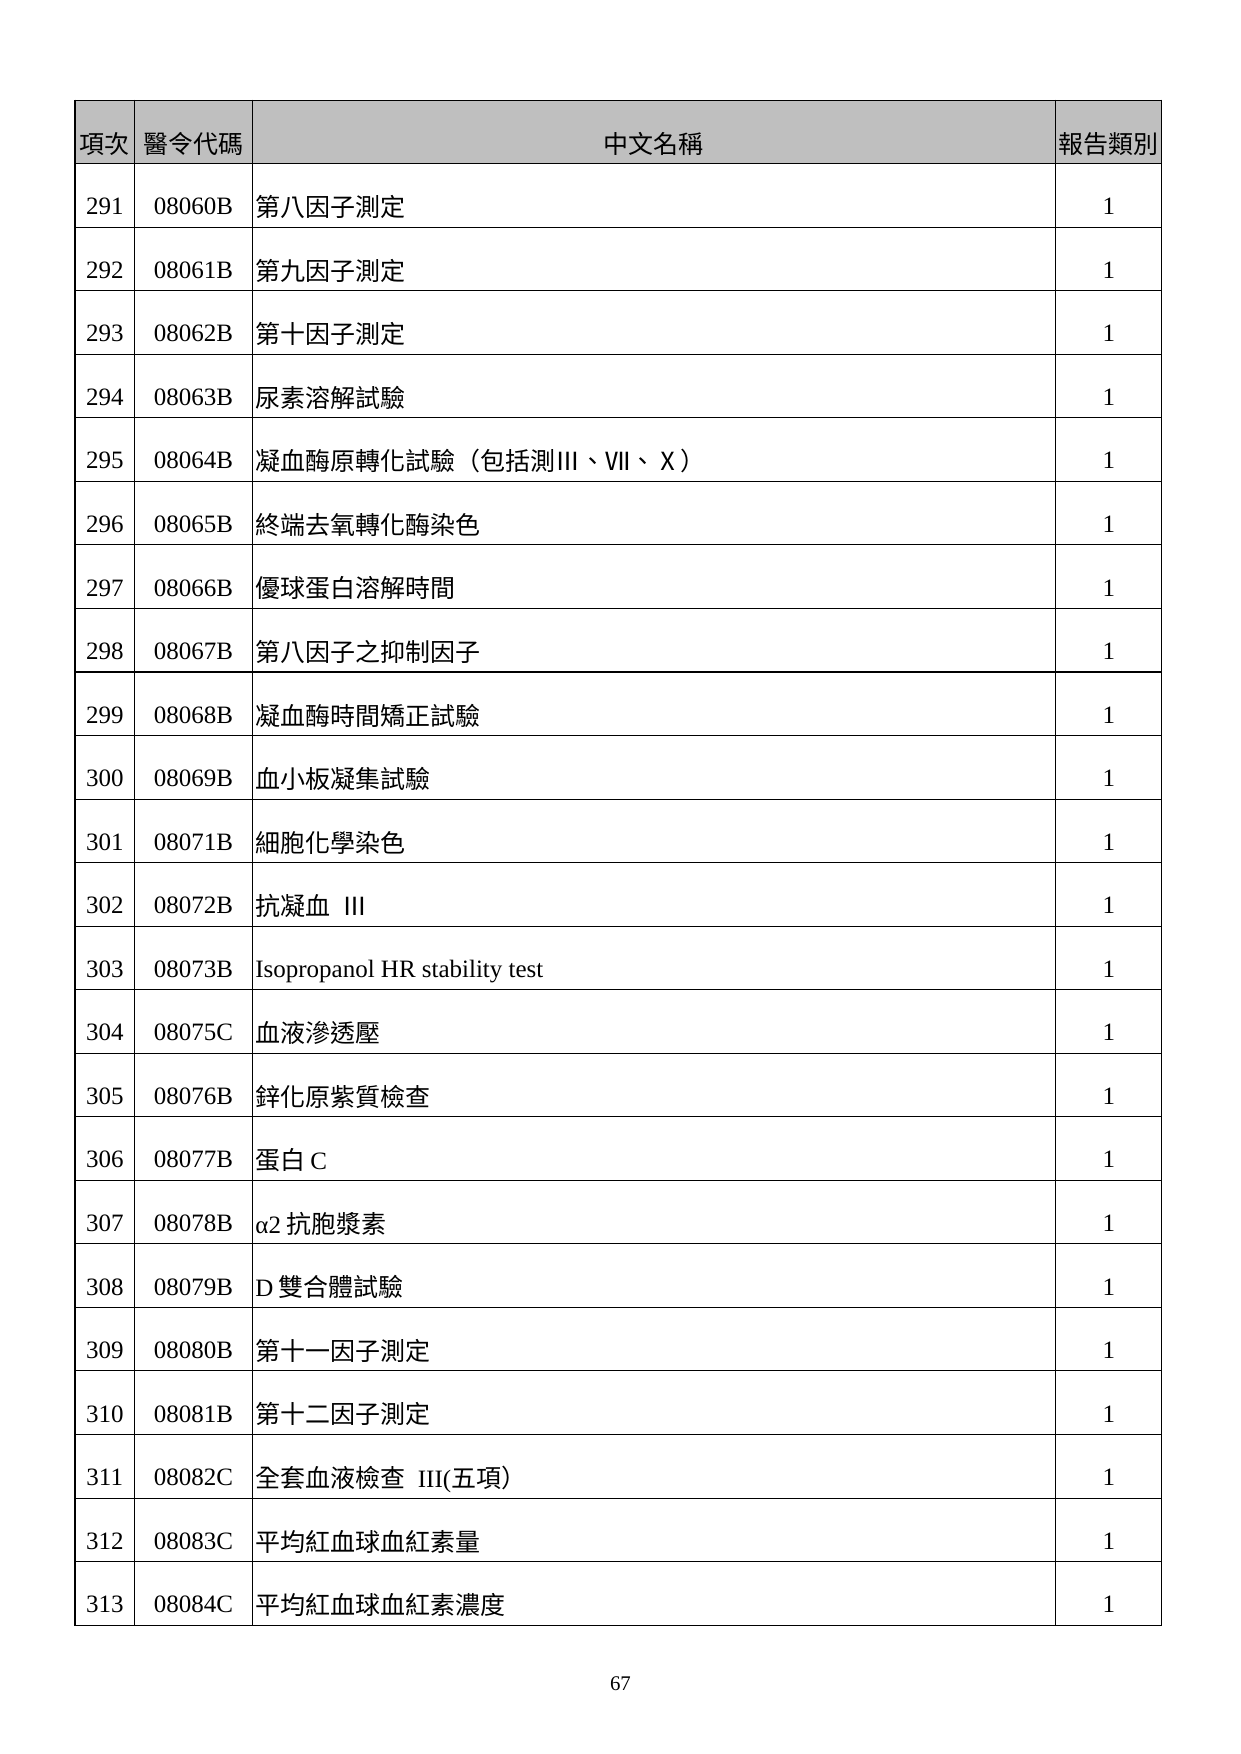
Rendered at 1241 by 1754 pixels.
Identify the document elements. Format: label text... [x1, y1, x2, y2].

table_cell 308 [76, 1244, 134, 1307]
table_cell 1 [1056, 990, 1161, 1053]
table_cell 08077B [135, 1117, 252, 1180]
table_cell 1 [1056, 1244, 1161, 1307]
table_cell 平均紅血球血紅素濃度 [253, 1562, 1055, 1624]
table_cell 307 [76, 1181, 134, 1243]
table_cell 第九因子測定 [253, 228, 1055, 290]
table_cell 08067B [135, 609, 252, 671]
table_cell 295 [76, 418, 134, 481]
table_cell 08081B [135, 1371, 252, 1434]
table_cell 300 [76, 736, 134, 798]
table_header 項次 [76, 101, 134, 163]
table_cell 1 [1056, 800, 1161, 862]
table_cell 305 [76, 1054, 134, 1116]
table_cell 1 [1056, 228, 1161, 290]
table_cell 第十因子測定 [253, 291, 1055, 354]
table_cell 1 [1056, 863, 1161, 926]
table_cell 1 [1056, 1499, 1161, 1561]
table_cell 1 [1056, 1562, 1161, 1624]
table_cell 292 [76, 228, 134, 290]
table_cell 1 [1056, 355, 1161, 417]
table_cell 1 [1056, 736, 1161, 798]
table_cell 309 [76, 1308, 134, 1370]
table_cell Isopropanol HR stability test [253, 927, 1055, 989]
table_cell 鋅化原紫質檢查 [253, 1054, 1055, 1116]
table_cell 08080B [135, 1308, 252, 1370]
table_cell 302 [76, 863, 134, 926]
table_cell 1 [1056, 545, 1161, 608]
table_cell 凝血酶原轉化試驗（包括測Ⅲ、Ⅶ、Ⅹ） [253, 418, 1055, 481]
table_cell D雙合體試驗 [253, 1244, 1055, 1307]
table_cell 08063B [135, 355, 252, 417]
table_cell 1 [1056, 1181, 1161, 1243]
table_cell 304 [76, 990, 134, 1053]
table_cell 08075C [135, 990, 252, 1053]
table_cell 08061B [135, 228, 252, 290]
table_cell 08069B [135, 736, 252, 798]
table_cell 306 [76, 1117, 134, 1180]
table_header 醫令代碼 [135, 101, 252, 163]
table_cell 312 [76, 1499, 134, 1561]
table_cell 08066B [135, 545, 252, 608]
table_cell 296 [76, 482, 134, 544]
table_cell 1 [1056, 164, 1161, 227]
table_cell 優球蛋白溶解時間 [253, 545, 1055, 608]
table_cell 第十二因子測定 [253, 1371, 1055, 1434]
table_cell 08078B [135, 1181, 252, 1243]
table_cell 301 [76, 800, 134, 862]
table_cell 1 [1056, 1435, 1161, 1497]
table_cell 1 [1056, 482, 1161, 544]
table_cell 08079B [135, 1244, 252, 1307]
table_cell 凝血酶時間矯正試驗 [253, 673, 1055, 735]
table_cell α2抗胞漿素 [253, 1181, 1055, 1243]
table_cell 1 [1056, 609, 1161, 671]
table_cell 294 [76, 355, 134, 417]
table_cell 08084C [135, 1562, 252, 1624]
table_cell 血液滲透壓 [253, 990, 1055, 1053]
table_cell 303 [76, 927, 134, 989]
table_cell 08062B [135, 291, 252, 354]
table_cell 08082C [135, 1435, 252, 1497]
table_cell 08071B [135, 800, 252, 862]
table_cell 1 [1056, 1117, 1161, 1180]
table_cell 1 [1056, 673, 1161, 735]
table_cell 08065B [135, 482, 252, 544]
table_cell 299 [76, 673, 134, 735]
table_cell 終端去氧轉化酶染色 [253, 482, 1055, 544]
table_cell 抗凝血 Ⅲ [253, 863, 1055, 926]
table_cell 297 [76, 545, 134, 608]
table_cell 08064B [135, 418, 252, 481]
table_cell 1 [1056, 418, 1161, 481]
table_cell 細胞化學染色 [253, 800, 1055, 862]
table_cell 第八因子之抑制因子 [253, 609, 1055, 671]
table_cell 第十一因子測定 [253, 1308, 1055, 1370]
table_cell 1 [1056, 1308, 1161, 1370]
table_cell 1 [1056, 1054, 1161, 1116]
table_cell 313 [76, 1562, 134, 1624]
table_cell 293 [76, 291, 134, 354]
table_cell 平均紅血球血紅素量 [253, 1499, 1055, 1561]
table_header 報告類別 [1056, 101, 1161, 163]
table_cell 08073B [135, 927, 252, 989]
table_cell 蛋白C [253, 1117, 1055, 1180]
table_cell 1 [1056, 927, 1161, 989]
table_cell 298 [76, 609, 134, 671]
table_cell 血小板凝集試驗 [253, 736, 1055, 798]
table_cell 08060B [135, 164, 252, 227]
table_cell 第八因子測定 [253, 164, 1055, 227]
table_cell 310 [76, 1371, 134, 1434]
table_cell 08083C [135, 1499, 252, 1561]
table_cell 1 [1056, 291, 1161, 354]
table_cell 291 [76, 164, 134, 227]
table_cell 全套血液檢查 III(五項） [253, 1435, 1055, 1497]
table_cell 1 [1056, 1371, 1161, 1434]
table_cell 08076B [135, 1054, 252, 1116]
table_cell 尿素溶解試驗 [253, 355, 1055, 417]
table_cell 08072B [135, 863, 252, 926]
table_cell 311 [76, 1435, 134, 1497]
table_cell 08068B [135, 673, 252, 735]
table_header 中文名稱 [253, 101, 1055, 163]
